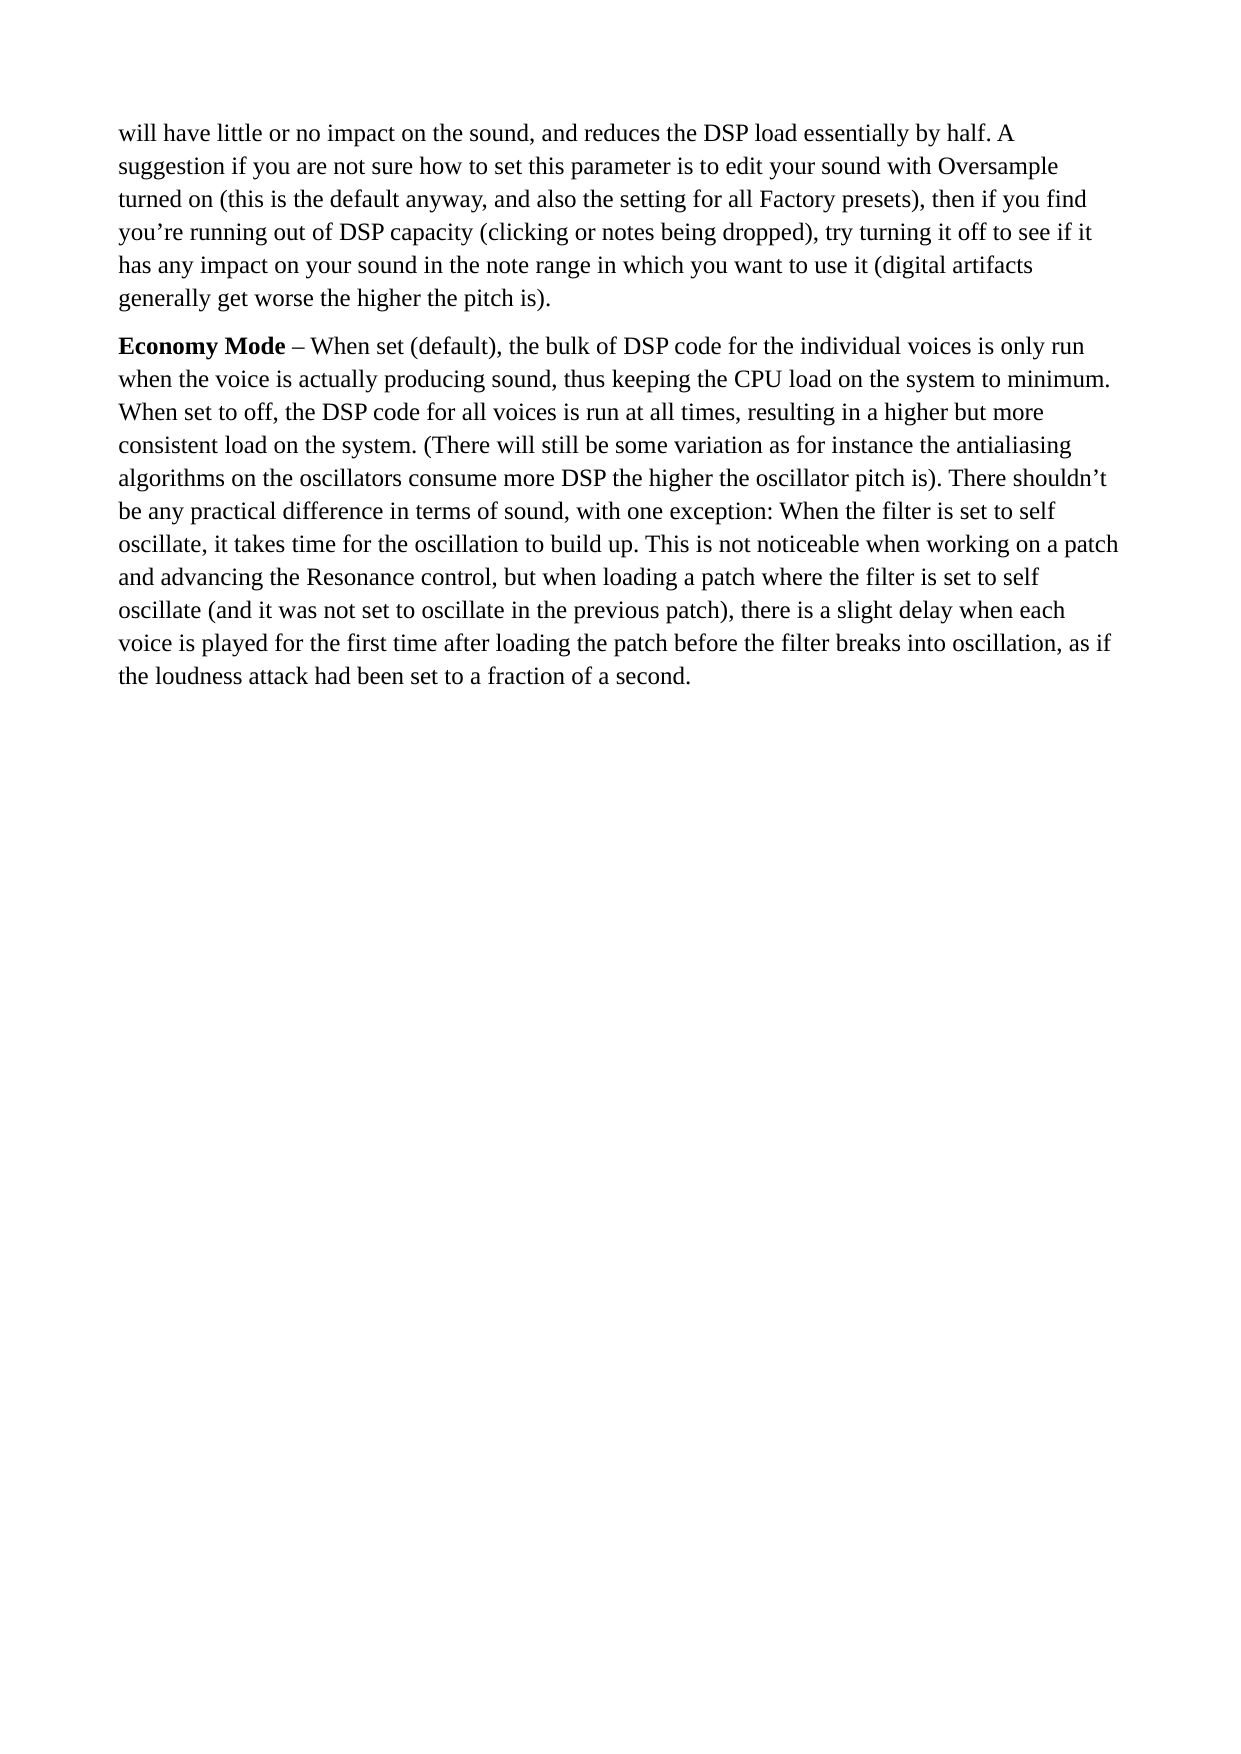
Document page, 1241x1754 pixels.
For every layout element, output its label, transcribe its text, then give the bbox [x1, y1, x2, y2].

text will have little or no impact on the sound, and reduces the DSP load essentially by half. A suggestion if you are not sure how to set this parameter is to edit your sound with Oversample turned on (this is the default anyway, and also the setting for all Factory presets), then if you find you’re running out of DSP capacity (clicking or notes being dropped), try turning it off to see if it has any impact on your sound in the note range in which you want to use it (digital artifacts generally get worse the higher the pitch is). [118, 118, 1122, 312]
text Economy Mode – When set (default), the bulk of DSP code for the individual voices is only run when the voice is actually producing sound, thus keeping the CPU load on the system to minimum. When set to off, the DSP code for all voices is run at all times, resulting in a higher but more consistent load on the system. (There will still be some variation as for instance the antialiasing algorithms on the oscillators consume more DSP the higher the oscillator pitch is). There shouldn’t be any practical difference in terms of sound, with one exception: When the filter is set to self oscillate, it takes time for the oscillation to build up. This is not noticeable when working on a patch and advancing the Resonance control, but when loading a patch where the filter is set to self oscillate (and it was not set to oscillate in the previous patch), there is a slight delay when each voice is played for the first time after loading the patch before the filter breaks into oscillation, as if the loudness attack had been set to a fraction of a second. [118, 331, 1122, 690]
